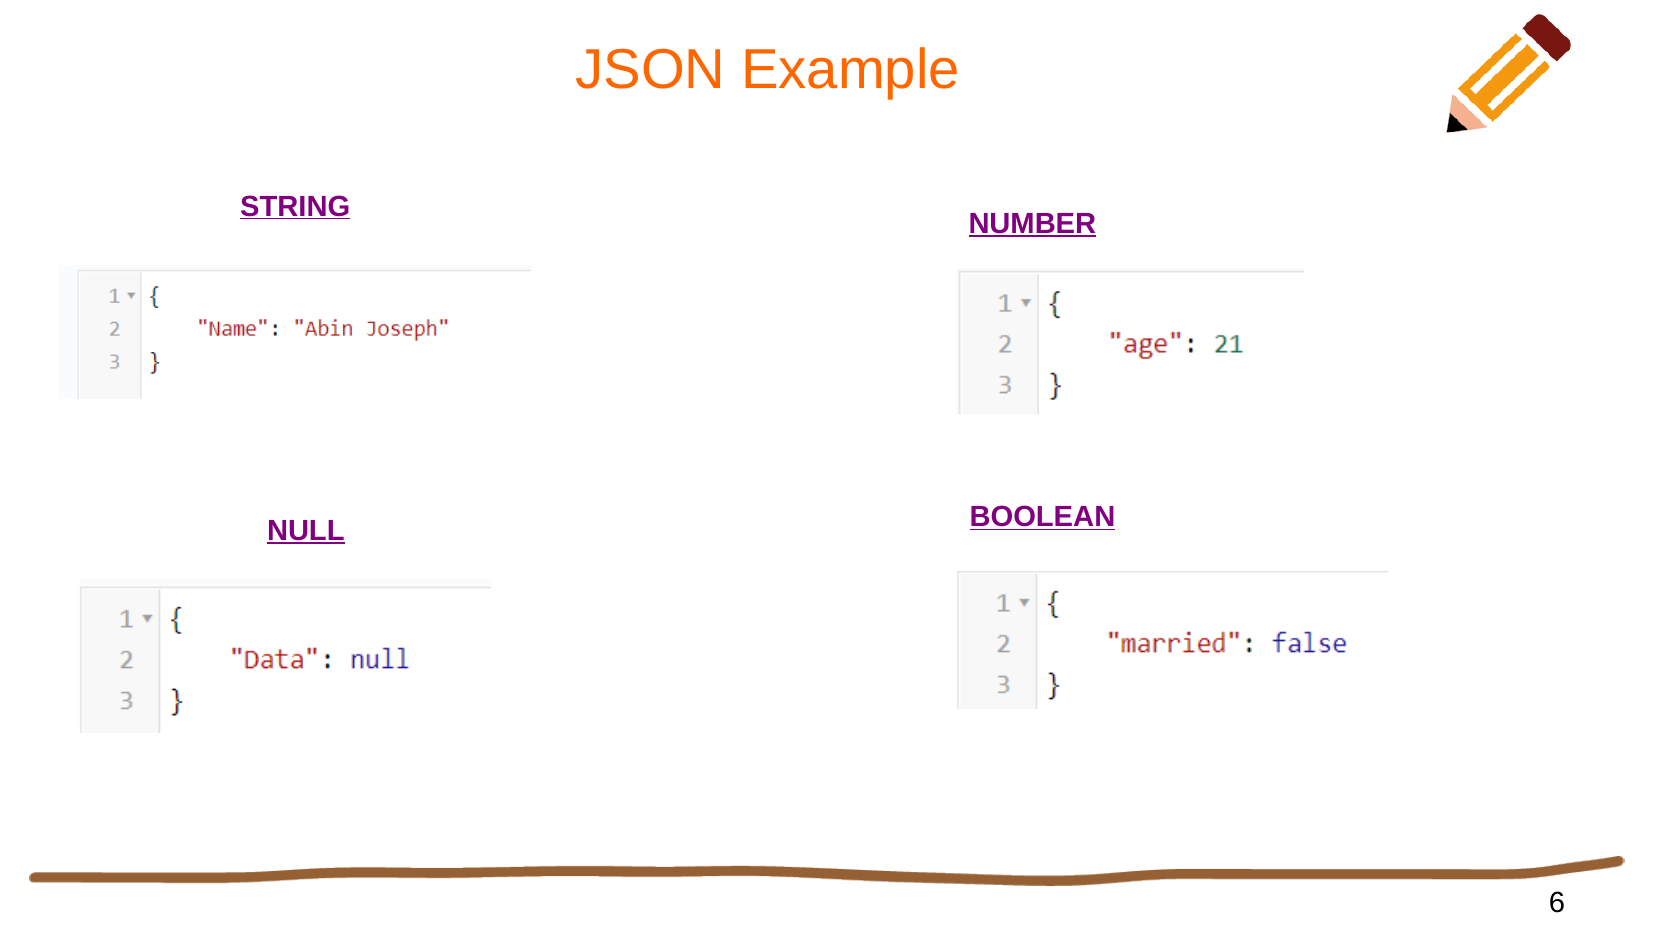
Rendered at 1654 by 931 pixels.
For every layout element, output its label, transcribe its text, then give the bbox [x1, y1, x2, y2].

title NULL [94, 500, 518, 562]
title JSON Example [88, 17, 1447, 122]
picture [29, 856, 1625, 886]
picture [956, 268, 1304, 414]
picture [1446, 14, 1571, 133]
title NUMBER [966, 193, 1099, 254]
picture [59, 265, 531, 399]
title STRING [206, 175, 384, 237]
title BOOLEAN [968, 484, 1117, 550]
picture [79, 579, 491, 733]
picture [956, 571, 1388, 709]
